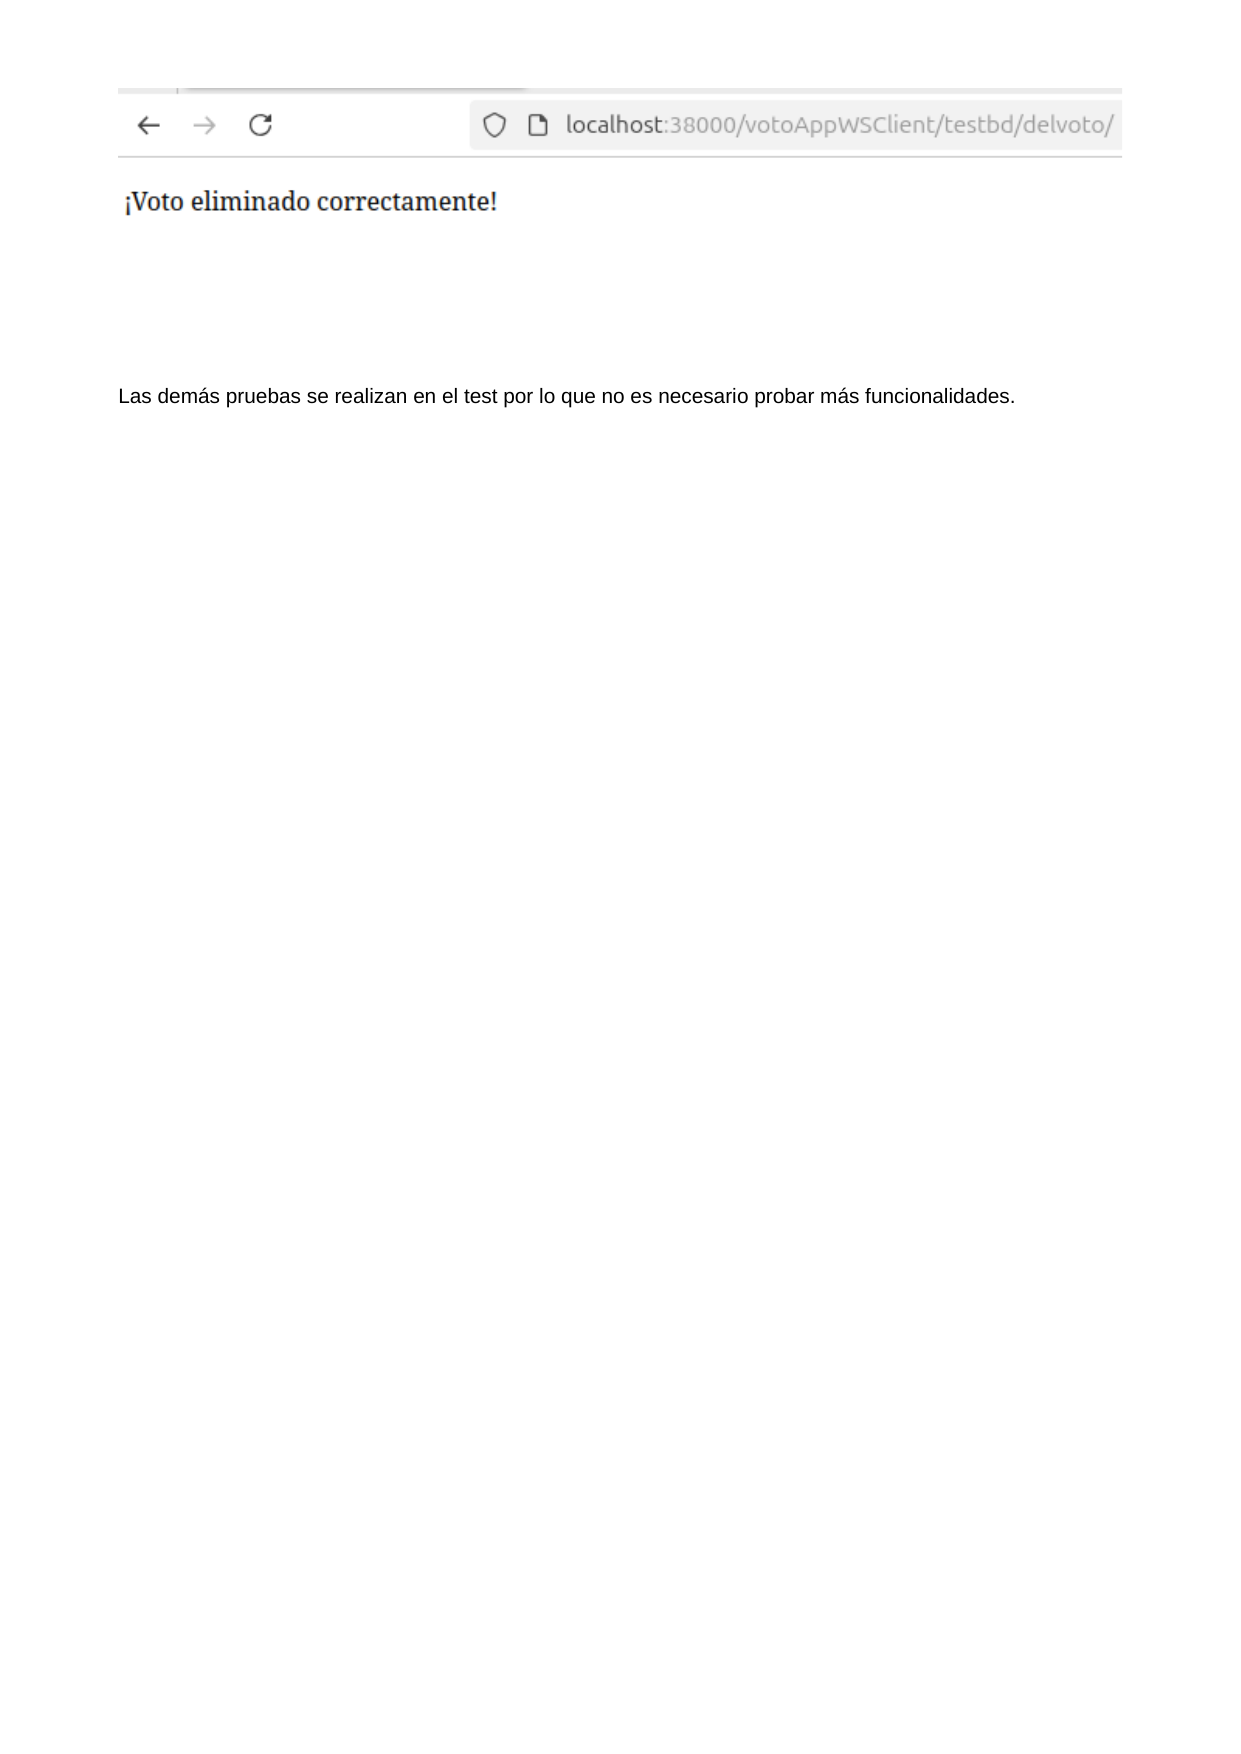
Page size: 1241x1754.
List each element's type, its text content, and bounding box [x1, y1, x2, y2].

subtitle Las demás pruebas se realizan en el test por lo que no es necesario probar más funcionalidades. [118, 384, 1122, 408]
picture [118, 88, 1123, 335]
